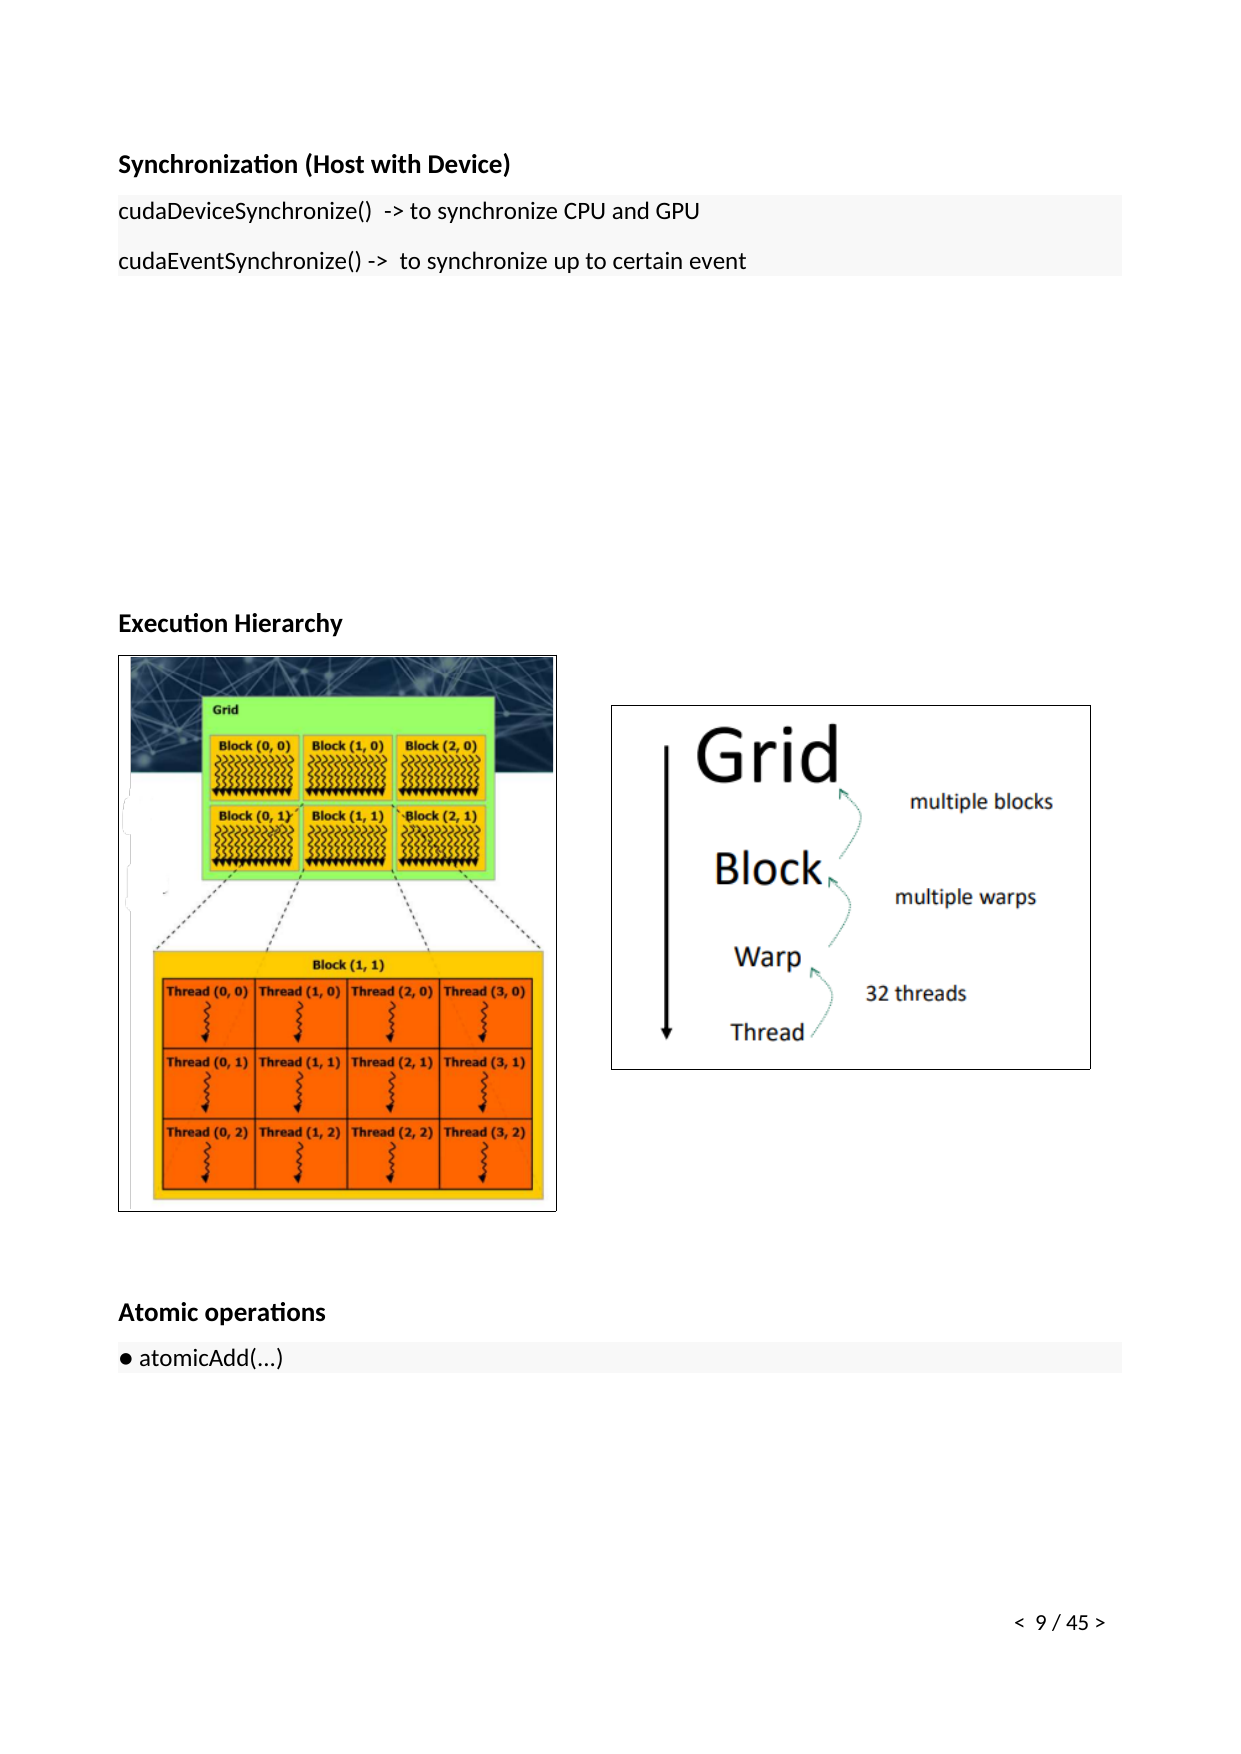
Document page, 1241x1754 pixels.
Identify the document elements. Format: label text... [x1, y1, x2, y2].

picture [614, 707, 1087, 1067]
subtitle Execution Hierarchy [118, 607, 1122, 640]
subtitle Atomic operations [118, 1295, 1122, 1328]
picture [121, 657, 554, 1209]
subtitle Synchronization (Host with Device) [118, 148, 1122, 181]
text cudaEventSynchronize() -> to synchronize up to certain event [118, 245, 1122, 276]
text cudaDeviceSynchronize() -> to synchronize CPU and GPU [118, 195, 1122, 226]
text ● atomicAdd(...) [118, 1342, 1122, 1373]
